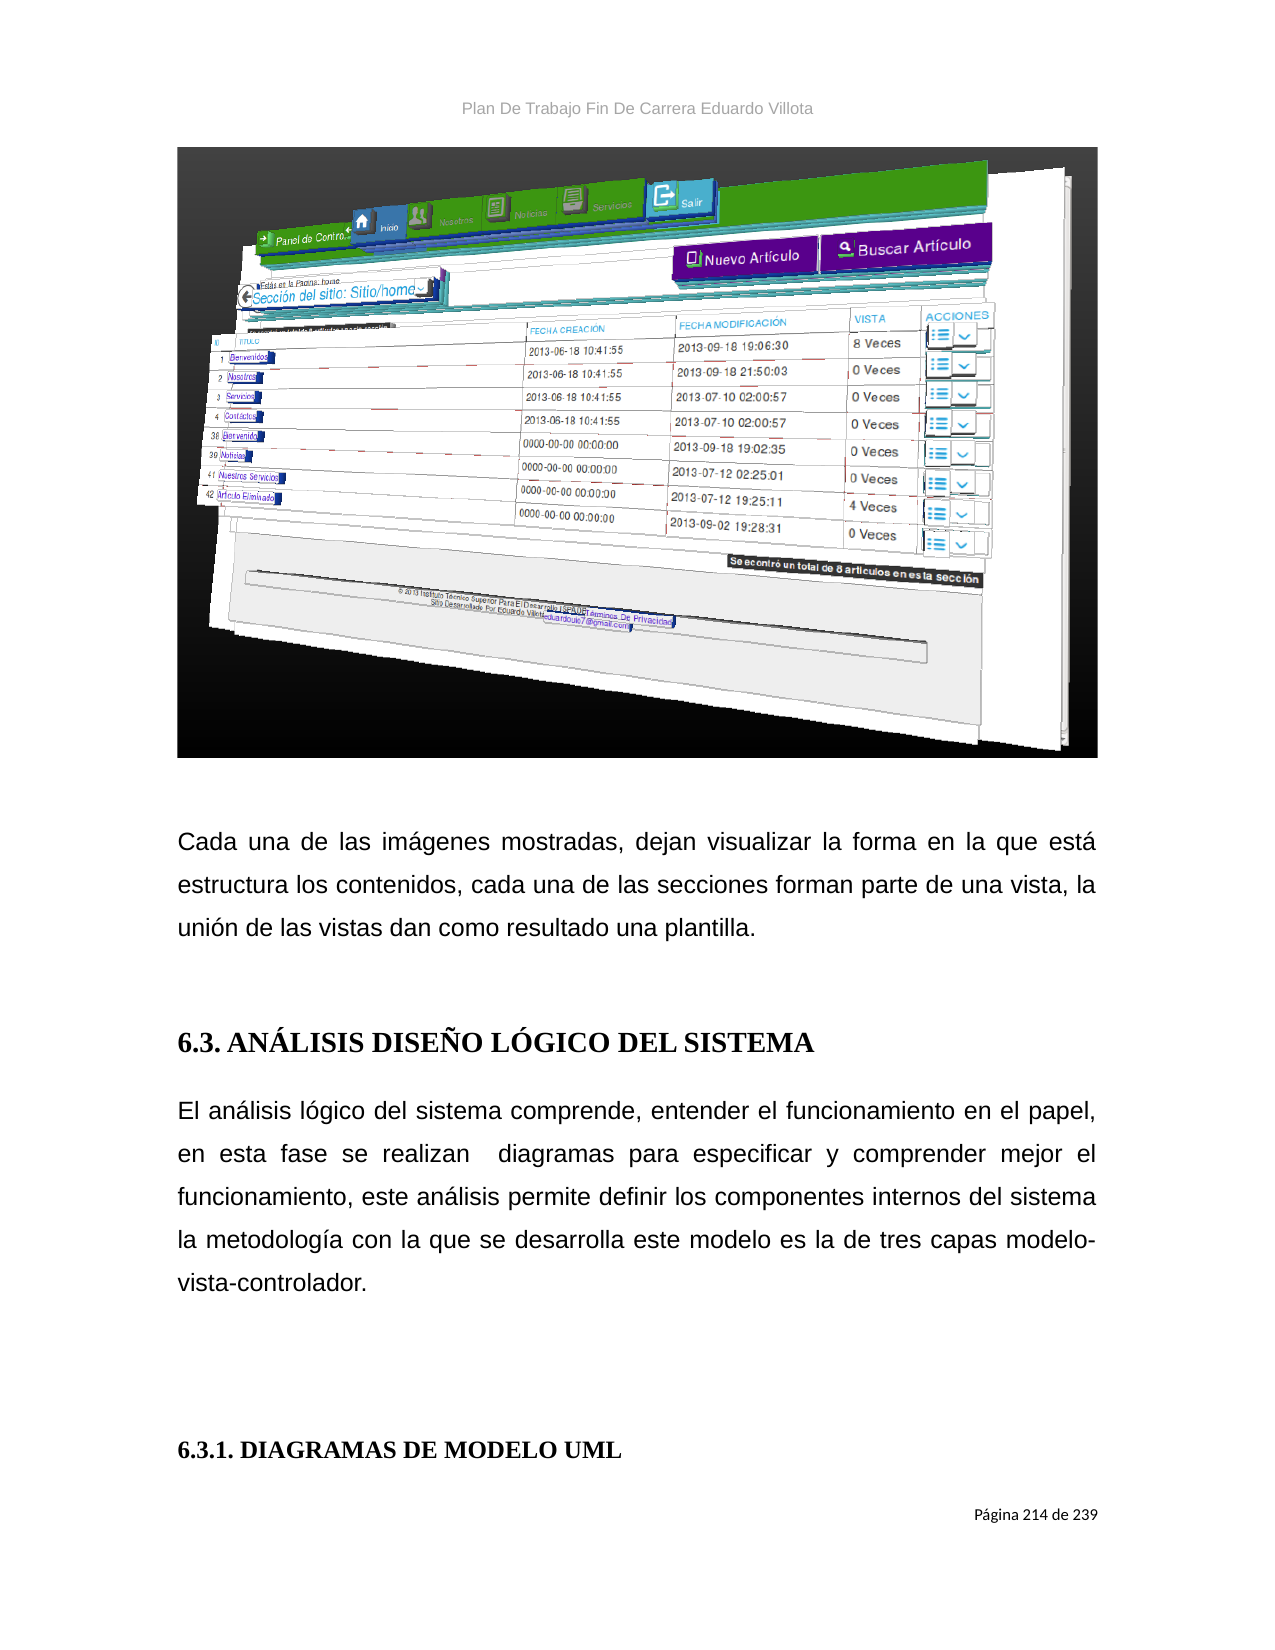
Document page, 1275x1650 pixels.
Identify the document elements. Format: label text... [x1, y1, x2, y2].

text 6.3.1. DIAGRAMAS DE MODELO UML [177, 1435, 1098, 1464]
picture [177, 147, 1098, 758]
text Cada una de las imágenes mostradas, dejan visualizar la forma en la que está estructura los contenidos, cada una de las secciones forman parte de una vista, la unión de las vistas dan como resultado una plantilla. [177, 827, 1098, 942]
text El análisis lógico del sistema comprende, entender el funcionamiento en el papel, en esta fase se realizan diagramas para especificar y comprender mejor el funcionamiento, este análisis permite definir los componentes internos del sistema la metodología con la que se desarrolla este modelo es la de tres capas modelo-vista-controlador. [177, 1096, 1098, 1297]
text 6.3. ANÁLISIS DISEÑO LÓGICO DEL SISTEMA [177, 1025, 1098, 1058]
